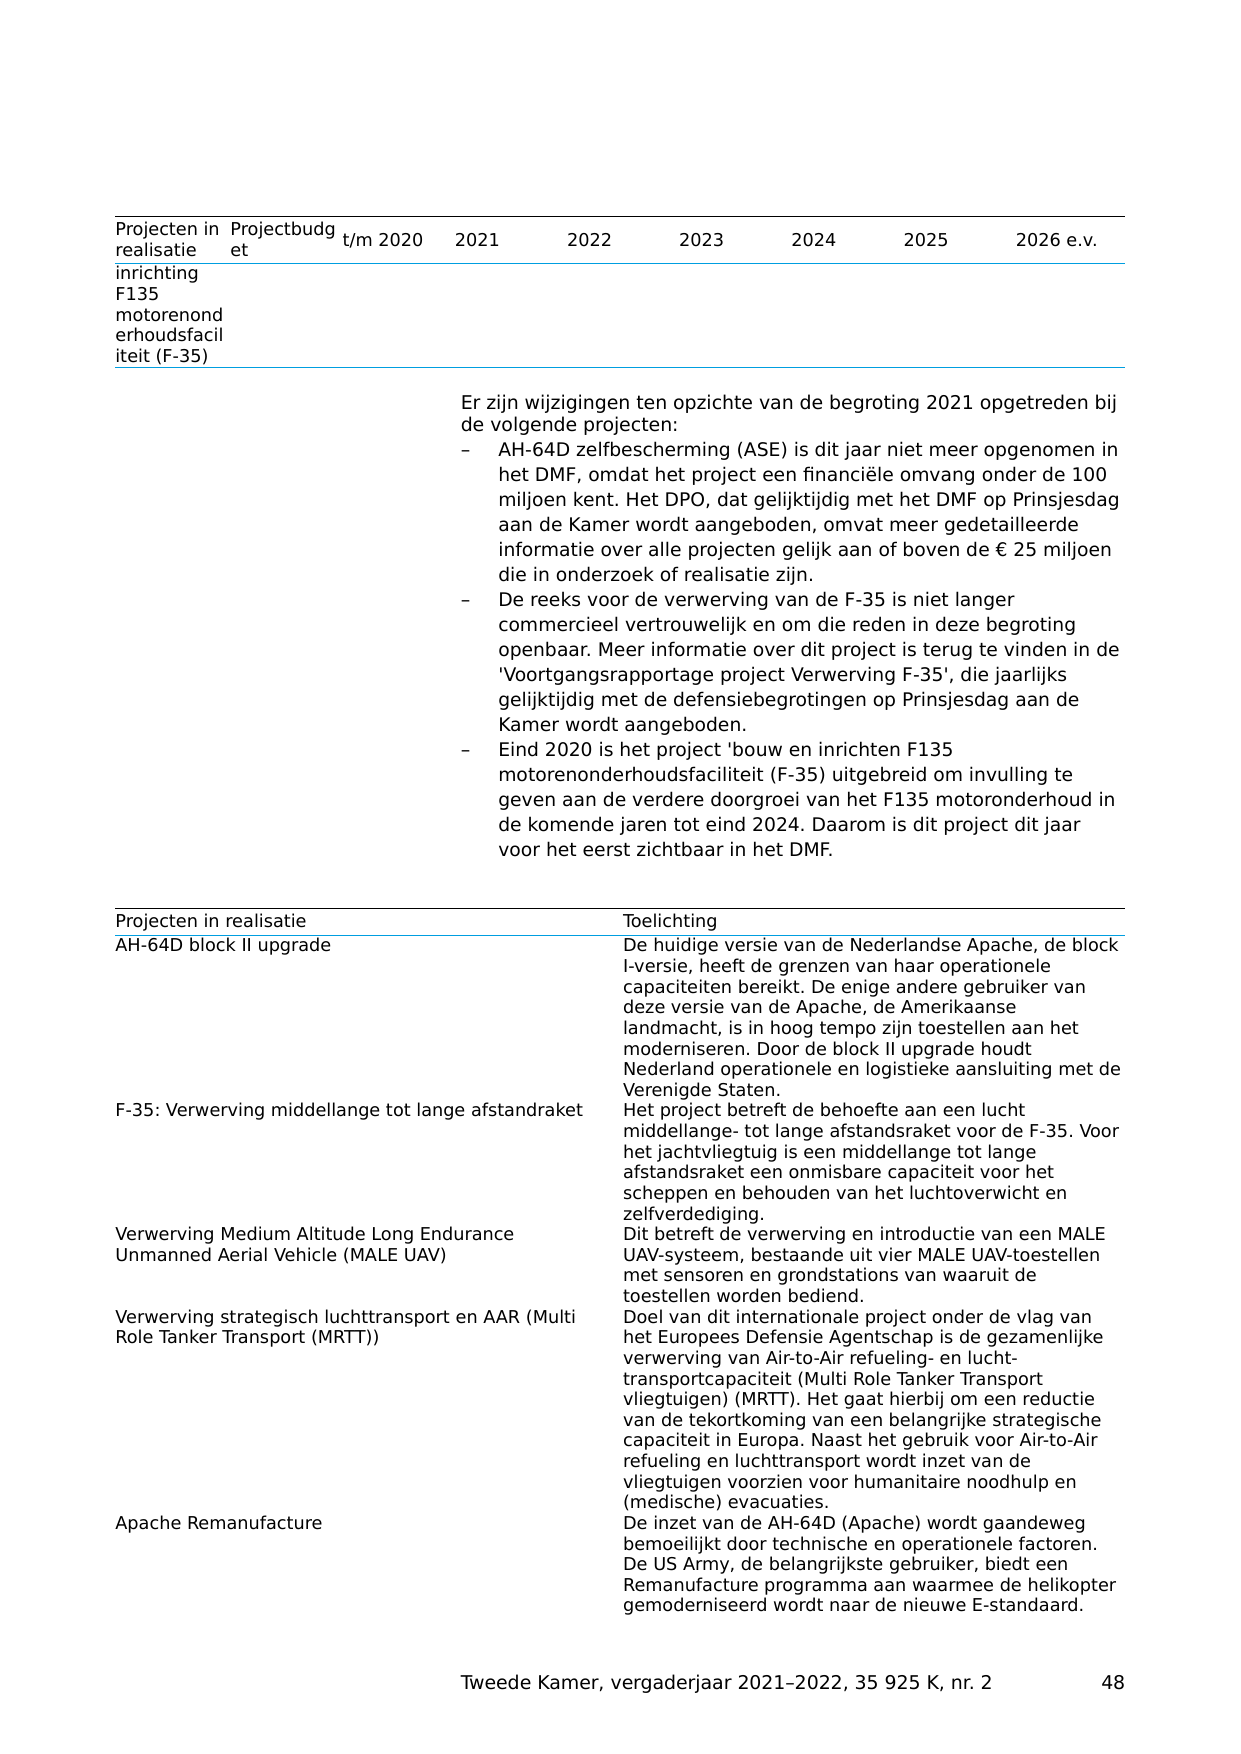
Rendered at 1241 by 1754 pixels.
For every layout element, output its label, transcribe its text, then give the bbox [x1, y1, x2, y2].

table_cell [340, 264, 452, 366]
list De reeks voor de verwerving van de F-35 is niet langer commercieel vertrouwelijk en om die reden in deze begroting openbaar. Meer informatie over dit project is terug te vinden in de 'Voortgangsrapportage project Verwerving F-35', die jaarlijks gelijktijdig met de defensiebegrotingen op Prinsjesdag aan de Kamer wordt aangeboden. [461, 586, 1125, 736]
table_cell Projecten in realisatie [115, 909, 620, 935]
table_cell Doel van dit internationale project onder de vlag van het Europees Defensie Agentschap is de gezamenlijke verwerving van Air-to-Air refueling- en lucht-transportcapaciteit (Multi Role Tanker Transport vliegtuigen) (MRTT). Het gaat hierbij om een reductie van de tekortkoming van een belangrijke strategische capaciteit in Europa. Naast het gebruik voor Air-to-Air refueling en luchttransport wordt inzet van de vliegtuigen voorzien voor humanitaire noodhulp en (medische) evacuaties. [620, 1307, 1125, 1513]
table_cell 2023 [676, 217, 788, 263]
table_cell [564, 264, 676, 366]
table_cell Toelichting [620, 909, 1125, 935]
table_cell Verwerving Medium Altitude Long Endurance Unmanned Aerial Vehicle (MALE UAV) [115, 1224, 620, 1307]
text Er zijn wijzigingen ten opzichte van de begroting 2021 opgetreden bij de volgende projecten: [461, 392, 1125, 436]
table_cell Het project betreft de behoefte aan een lucht middellange- tot lange afstandsraket voor de F-35. Voor het jachtvliegtuig is een middellange tot lange afstandsraket een onmisbare capaciteit voor het scheppen en behouden van het luchtoverwicht en zelfverdediging. [620, 1100, 1125, 1224]
table_cell 2025 [900, 217, 1013, 263]
table_cell 2026 e.v. [1013, 217, 1125, 263]
table_cell t/m 2020 [340, 217, 452, 263]
table_cell 2021 [452, 217, 564, 263]
table_cell 2022 [564, 217, 676, 263]
table_cell AH-64D block II upgrade [115, 936, 620, 1100]
table_cell 2024 [788, 217, 900, 263]
table_cell De huidige versie van de Nederlandse Apache, de block I-versie, heeft de grenzen van haar operationele capaciteiten bereikt. De enige andere gebruiker van deze versie van de Apache, de Amerikaanse landmacht, is in hoog tempo zijn toestellen aan het moderniseren. Door de block II upgrade houdt Nederland operationele en logistieke aansluiting met de Verenigde Staten. [620, 936, 1125, 1100]
table_cell [452, 264, 564, 366]
table_cell Verwerving strategisch luchttransport en AAR (Multi Role Tanker Transport (MRTT)) [115, 1307, 620, 1513]
table_cell De inzet van de AH-64D (Apache) wordt gaandeweg bemoeilijkt door technische en operationele factoren. De US Army, de belangrijkste gebruiker, biedt een Remanufacture programma aan waarmee de helikopter gemoderniseerd wordt naar de nieuwe E-standaard. [620, 1513, 1125, 1616]
table_cell [676, 264, 788, 366]
table_cell Apache Remanufacture [115, 1513, 620, 1616]
table_cell [1013, 264, 1125, 366]
table_cell inrichting F135 motorenonderhoudsfaciliteit (F-35) [115, 264, 227, 366]
list Eind 2020 is het project 'bouw en inrichten F135 motorenonderhoudsfaciliteit (F-35) uitgebreid om invulling te geven aan de verdere doorgroei van het F135 motoronderhoud in de komende jaren tot eind 2024. Daarom is dit project dit jaar voor het eerst zichtbaar in het DMF. [461, 736, 1125, 861]
table_header Tabel 28 Toelichting projecten in realisatiefase [115, 883, 1125, 908]
table_cell [900, 264, 1013, 366]
table_header Tabel 27 Projecten in realisatiefase (in miljoenen euro) [115, 191, 1125, 216]
table_cell Dit betreft de verwerving en introductie van een MALE UAV-systeem, bestaande uit vier MALE UAV-toestellen met sensoren en grondstations van waaruit de toestellen worden bediend. [620, 1224, 1125, 1307]
table_cell Projectbudget [227, 217, 339, 263]
table_cell [788, 264, 900, 366]
table_cell F-35: Verwerving middellange tot lange afstandraket [115, 1100, 620, 1224]
list AH-64D zelfbescherming (ASE) is dit jaar niet meer opgenomen in het DMF, omdat het project een financiële omvang onder de 100 miljoen kent. Het DPO, dat gelijktijdig met het DMF op Prinsjesdag aan de Kamer wordt aangeboden, omvat meer gedetailleerde informatie over alle projecten gelijk aan of boven de € 25 miljoen die in onderzoek of realisatie zijn. [461, 436, 1125, 586]
table_cell [227, 264, 339, 366]
table_cell Projecten in realisatie [115, 217, 227, 263]
